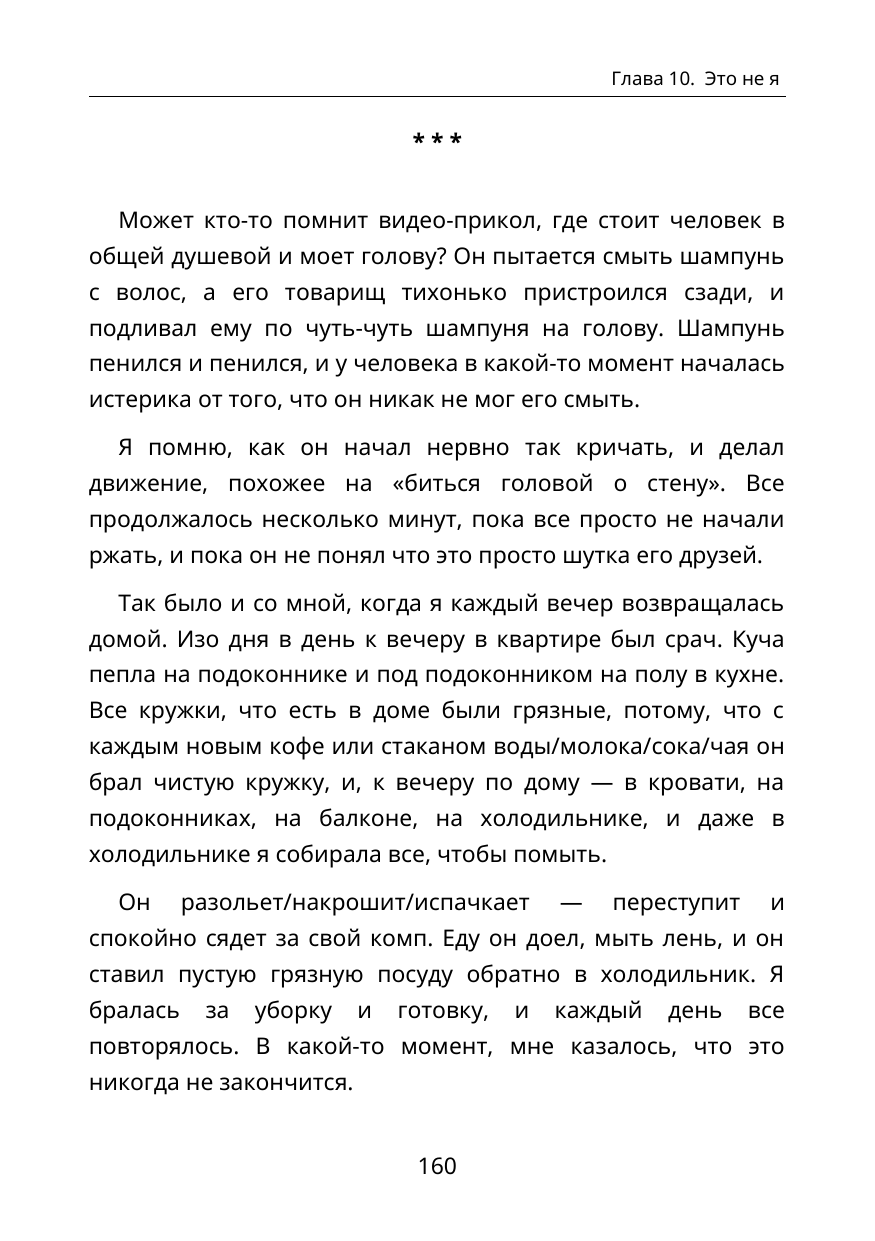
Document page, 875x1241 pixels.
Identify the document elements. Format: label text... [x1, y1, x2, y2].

text Так было и со мной, когда я каждый вечер возвращалась домой. Изо дня в день к вечеру в квартире был срач. Куча пепла на подоконнике и под подоконником на полу в кухне. Все кружки, что есть в доме были грязные, потому, что с каждым новым кофе или стаканом воды/молока/сока/чая он брал чистую кружку, и, к вечеру по дому — в кровати, на подоконниках, на балконе, на холодильнике, и даже в холодильнике я собирала все, чтобы помыть. [88, 587, 786, 869]
subtitle * * * [88, 126, 786, 157]
text Он разольет/накрошит/испачкает — переступит и спокойно сядет за свой комп. Еду он доел, мыть лень, и он ставил пустую грязную посуду обратно в холодильник. Я бралась за уборку и готовку, и каждый день все повторялось. В какой-то момент, мне казалось, что это никогда не закончится. [88, 886, 786, 1097]
text Я помню, как он начал нервно так кричать, и делал движение, похожее на «биться головой о стену». Все продолжалось несколько минут, пока все просто не начали ржать, и пока он не понял что это просто шутка его друзей. [88, 431, 786, 570]
text Может кто-то помнит видео-прикол, где стоит человек в общей душевой и моет голову? Он пытается смыть шампунь с волос, а его товарищ тихонько пристроился сзади, и подливал ему по чуть-чуть шампуня на голову. Шампунь пенился и пенился, и у человека в какой-то момент началась истерика от того, что он никак не мог его смыть. [88, 204, 786, 414]
